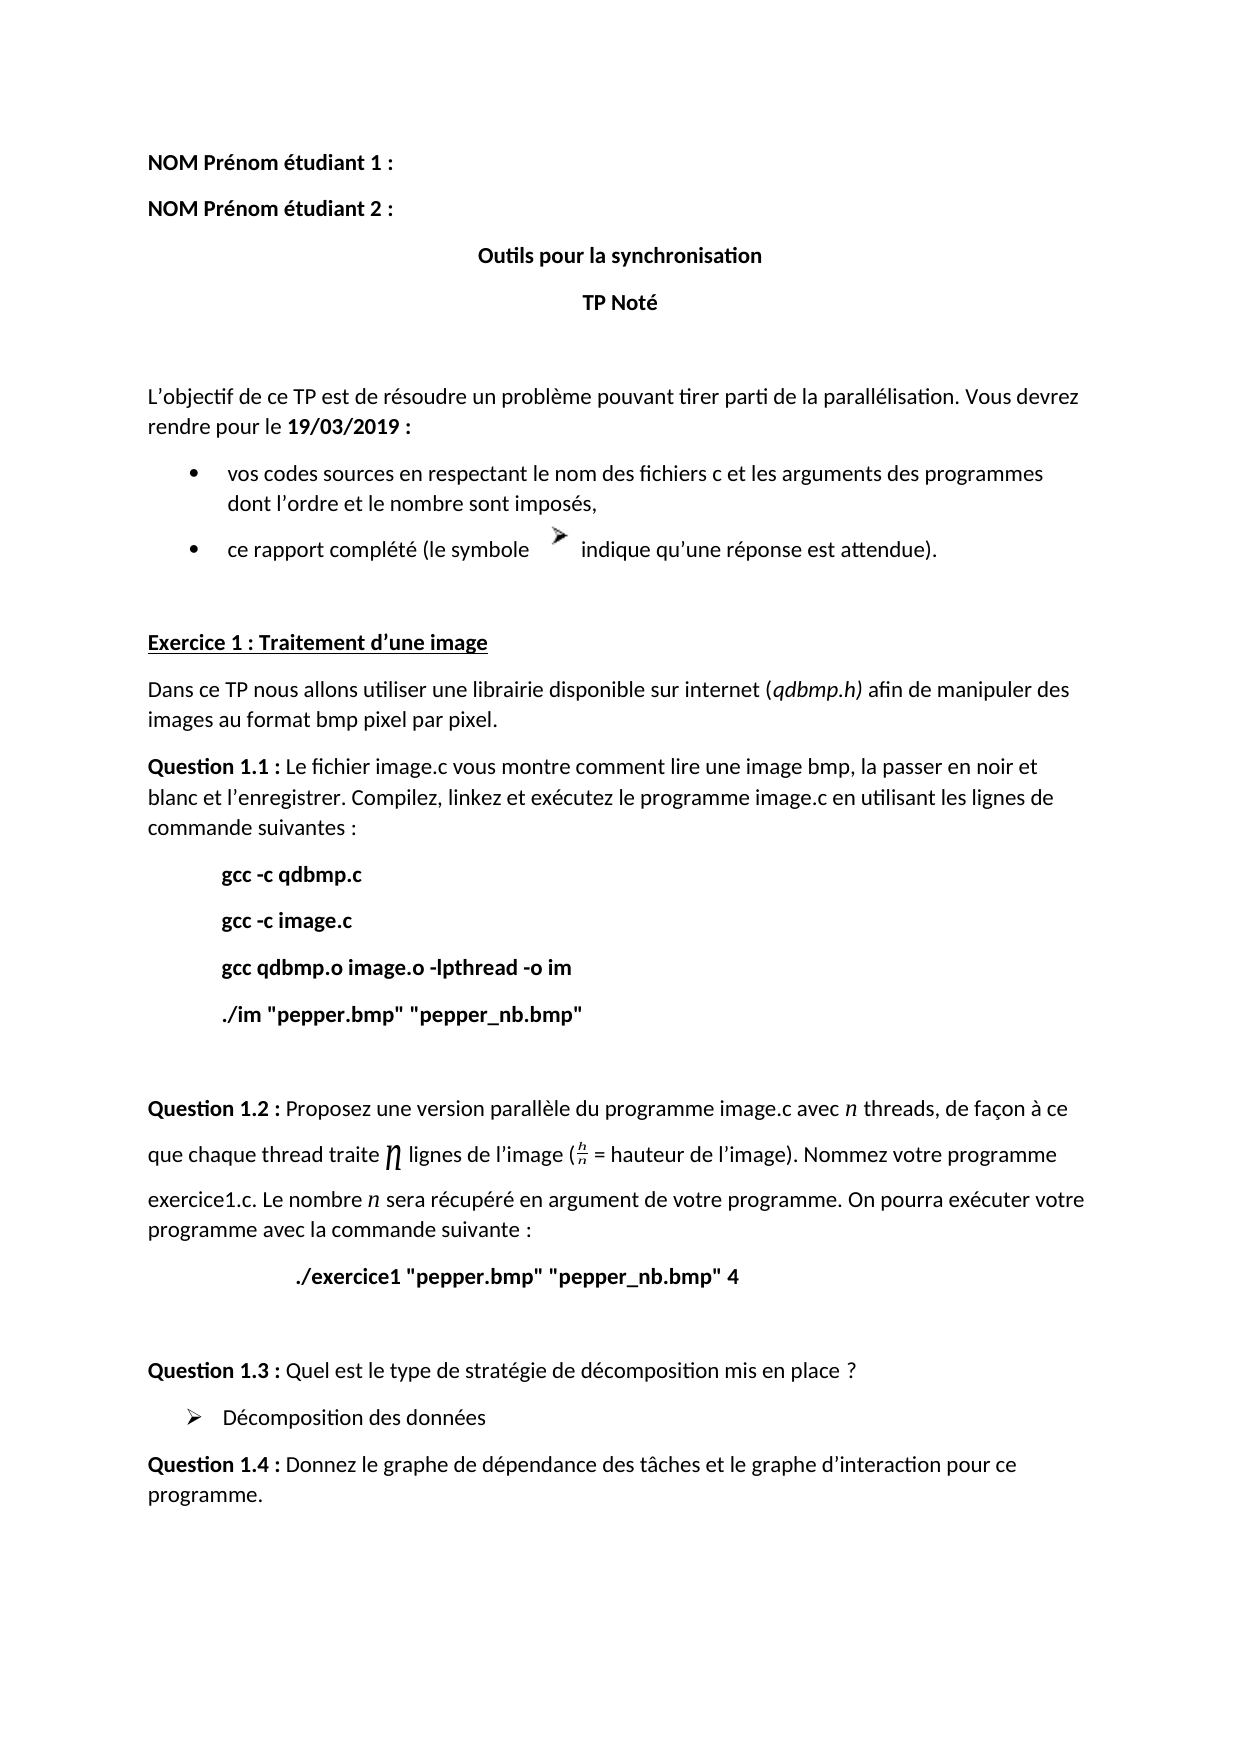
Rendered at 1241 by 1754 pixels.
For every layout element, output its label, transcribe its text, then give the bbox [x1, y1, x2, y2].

text Question 1.3 : Quel est le type de stratégie de décomposition mis en place ? [148, 1356, 1093, 1384]
text NOM Prénom étudiant 1 : [148, 148, 1093, 176]
text Question 1.1 : Le fichier image.c vous montre comment lire une image bmp, la passer en noir et blanc et l’enregistrer. Compilez, linkez et exécutez le programme image.c en utilisant les lignes de commande suivantes : [148, 752, 1093, 841]
picture [535, 519, 576, 556]
text Outils pour la synchronisation [148, 241, 1093, 269]
text gcc -c qdbmp.c [148, 860, 1093, 888]
text gcc -c image.c [148, 907, 1093, 934]
text Exercice 1 : Traitement d’une image [148, 628, 1093, 656]
text L’objectif de ce TP est de résoudre un problème pouvant tirer parti de la parallélisation. Vous devrez rendre pour le 19/03/2019 : [148, 382, 1093, 440]
text TP Noté [148, 288, 1093, 316]
text Question 1.2 : Proposez une version parallèle du programme image.c avec threads, de façon à ce que chaque thread traite lignes de l’image ( = hauteur de l’image). Nommez votre programme exercice1.c. Le nombre sera récupéré en argument de votre programme. On pourra exécuter votre programme avec la commande suivante : [148, 1094, 1093, 1244]
text NOM Prénom étudiant 2 : [148, 194, 1093, 222]
text Question 1.4 : Donnez le graphe de dépendance des tâches et le graphe d’interaction pour ce programme. [148, 1450, 1093, 1508]
text ./im "pepper.bmp" "pepper_nb.bmp" [148, 1000, 1093, 1028]
text Dans ce TP nous allons utiliser une librairie disponible sur internet (qdbmp.h) afin de manipuler des images au format bmp pixel par pixel. [148, 675, 1093, 733]
list ce rapport complété (le symbole indique qu’une réponse est attendue). [190, 519, 1093, 563]
text gcc qdbmp.o image.o -lpthread -o im [148, 953, 1093, 981]
text ./exercice1 "pepper.bmp" "pepper_nb.bmp" 4 [148, 1262, 1093, 1291]
list vos codes sources en respectant le nom des fichiers c et les arguments des programmes dont l’ordre et le nombre sont imposés, [190, 459, 1093, 517]
list Décomposition des données [185, 1403, 1093, 1431]
